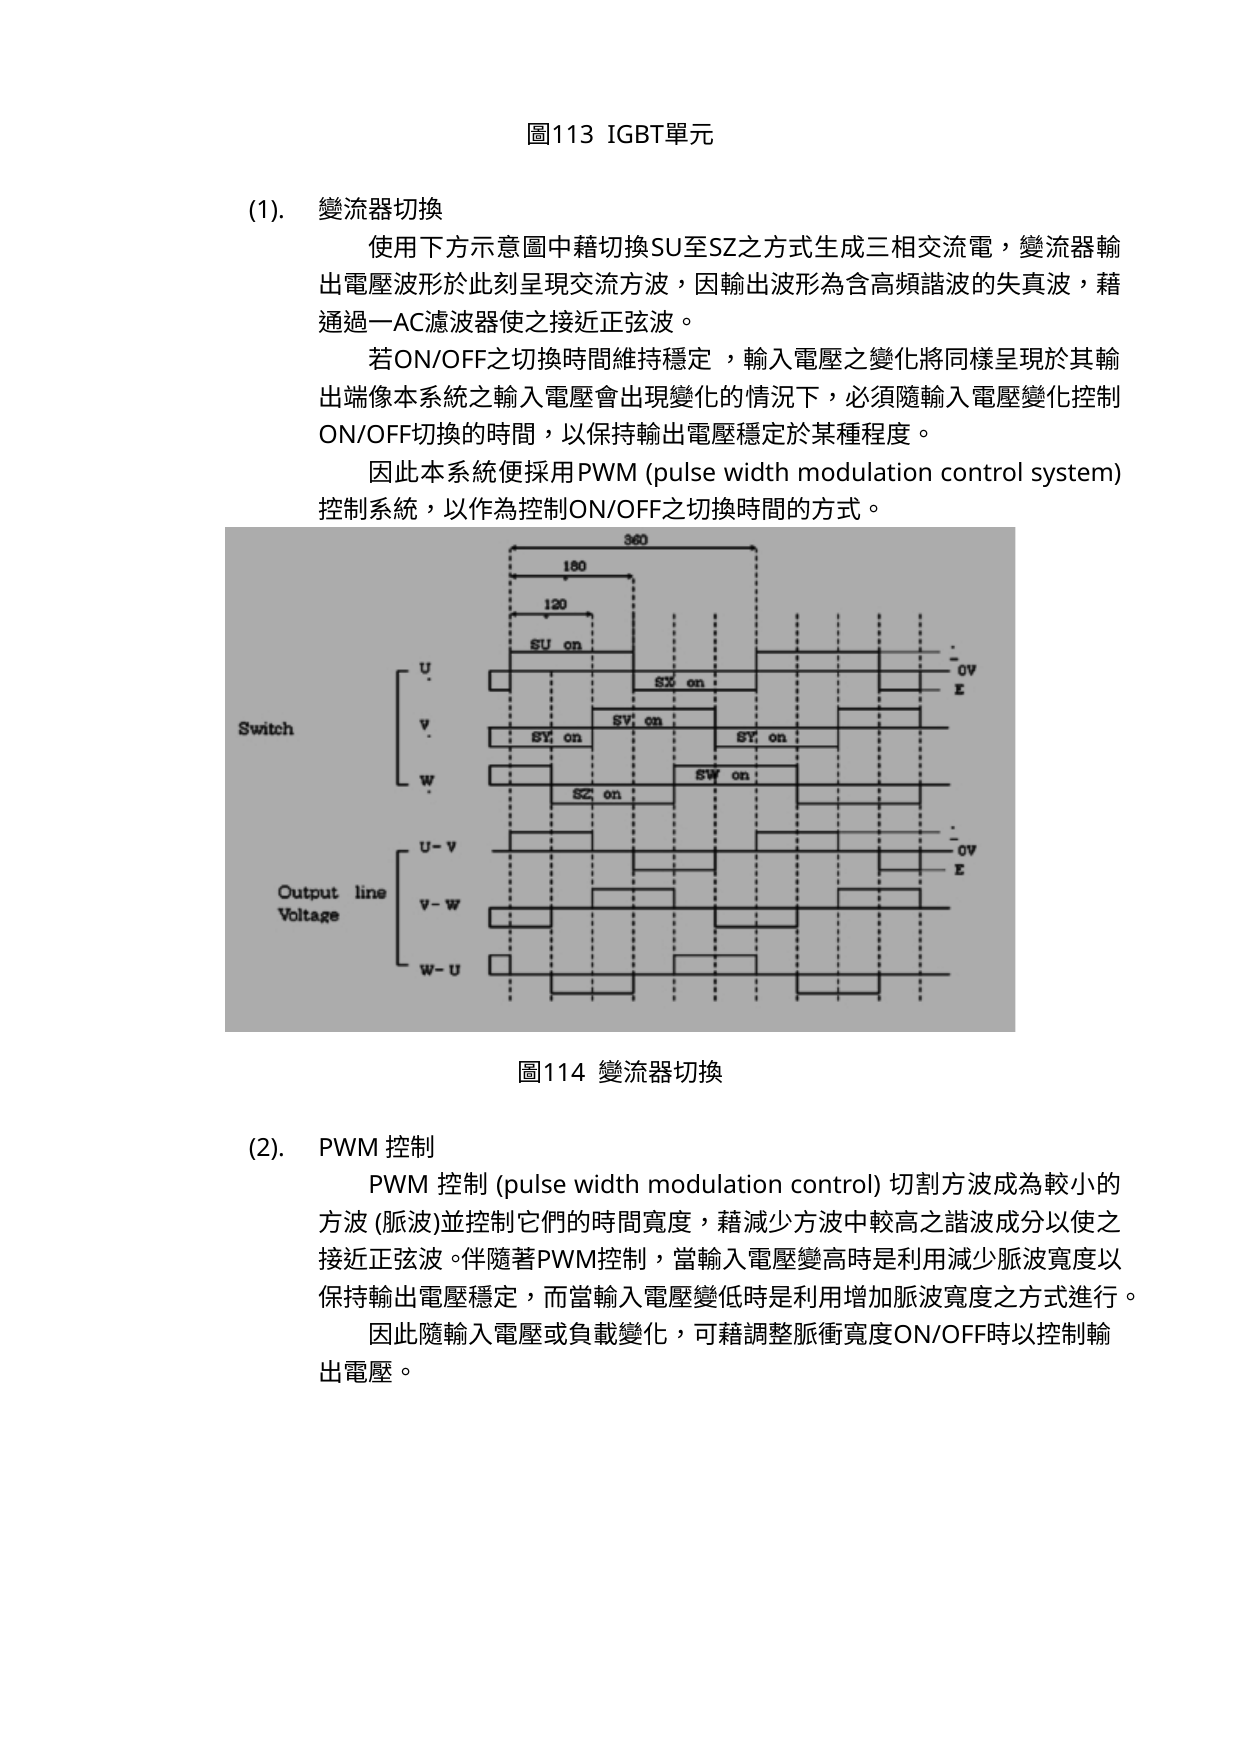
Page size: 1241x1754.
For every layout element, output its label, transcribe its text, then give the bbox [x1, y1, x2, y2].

list 變流器切換 [118, 189, 1122, 227]
text 因此隨輸入電壓或負載變化，可藉調整脈衝寬度ON/OFF時以控制輸出電壓。 [318, 1314, 1122, 1389]
text 使用下方示意圖中藉切換SU至SZ之方式生成三相交流電，變流器輸出電壓波形於此刻呈現交流方波，因輸出波形為含高頻諧波的失真波，藉通過一AC濾波器使之接近正弦波。 [318, 227, 1122, 339]
list PWM 控制 [118, 1127, 1122, 1164]
text 因此本系統便採用PWM (pulse width modulation control system)控制系統，以作為控制ON/OFF之切換時間的方式。 [318, 452, 1122, 527]
text 若ON/OFF之切換時間維持穩定 ，輸入電壓之變化將同樣呈現於其輸出端像本系統之輸入電壓會出現變化的情況下，必須隨輸入電壓變化控制ON/OFF切換的時間，以保持輸出電壓穩定於某種程度。 [318, 339, 1122, 452]
text 圖113 IGBT單元 [118, 114, 1122, 152]
picture [225, 527, 1016, 1032]
text 圖114 變流器切換 [118, 1052, 1122, 1089]
text PWM 控制 (pulse width modulation control) 切割方波成為較小的方波 (脈波)並控制它們的時間寬度，藉減少方波中較高之諧波成分以使之接近正弦波。伴隨著PWM控制，當輸入電壓變高時是利用減少脈波寬度以保持輸出電壓穩定，而當輸入電壓變低時是利用增加脈波寬度之方式進行。 [318, 1164, 1122, 1314]
